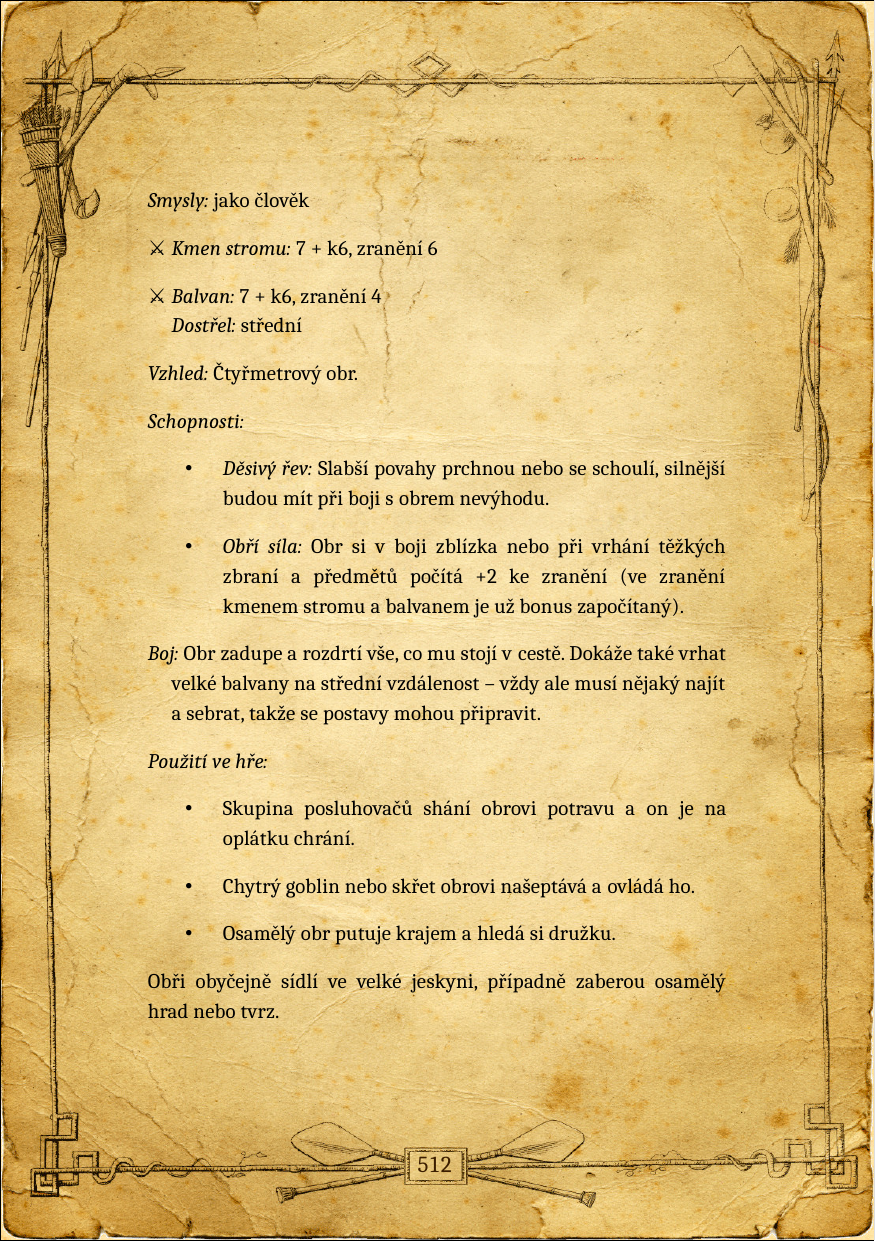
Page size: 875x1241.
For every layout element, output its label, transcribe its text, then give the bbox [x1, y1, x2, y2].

list Obří síla: Obr si v⁠ boji zblízka nebo při vrhání těžkých zbraní a⁠ předmětů počítá +2 ke zranění (ve zranění kmenem stromu a⁠ balvanem je už bonus započítaný). [185, 534, 726, 618]
text Schopnosti: [148, 409, 726, 433]
text ⚔ Kmen stromu: 7 + k6, zranění 6 [148, 237, 726, 261]
picture [1, 1, 874, 1240]
list Skupina posluhovačů shání obrovi potravu a⁠ on je na oplátku chrání. [185, 797, 726, 851]
list Chytrý goblin nebo skřet obrovi našeptává a⁠ ovládá ho. [185, 874, 726, 898]
text Smysly: jako člověk [148, 189, 726, 213]
text ⚔ Balvan: 7 + k6, zranění 4 [148, 284, 726, 308]
text Obři obyčejně sídlí ve velké jeskyni, případně zaberou osamělý hrad nebo tvrz. [148, 969, 726, 1023]
text Použití ve hře: [148, 749, 726, 773]
text Boj: Obr zadupe a⁠ rozdrtí vše, co mu stojí v⁠ cestě. Dokáže také vrhat velké balvany na střední vzdálenost – vždy ale musí nějaký najít a⁠ sebrat, takže se postavy mohou připravit. [148, 642, 726, 726]
list Děsivý řev: Slabší povahy prchnou nebo se schoulí, silnější budou mít při boji s⁠ obrem nevýhodu. [185, 457, 726, 511]
text Vzhled: Čtyřmetrový obr. [148, 362, 726, 386]
text Dostřel: střední [171, 314, 726, 338]
list Osamělý obr putuje krajem a⁠ hledá si družku. [185, 922, 726, 946]
